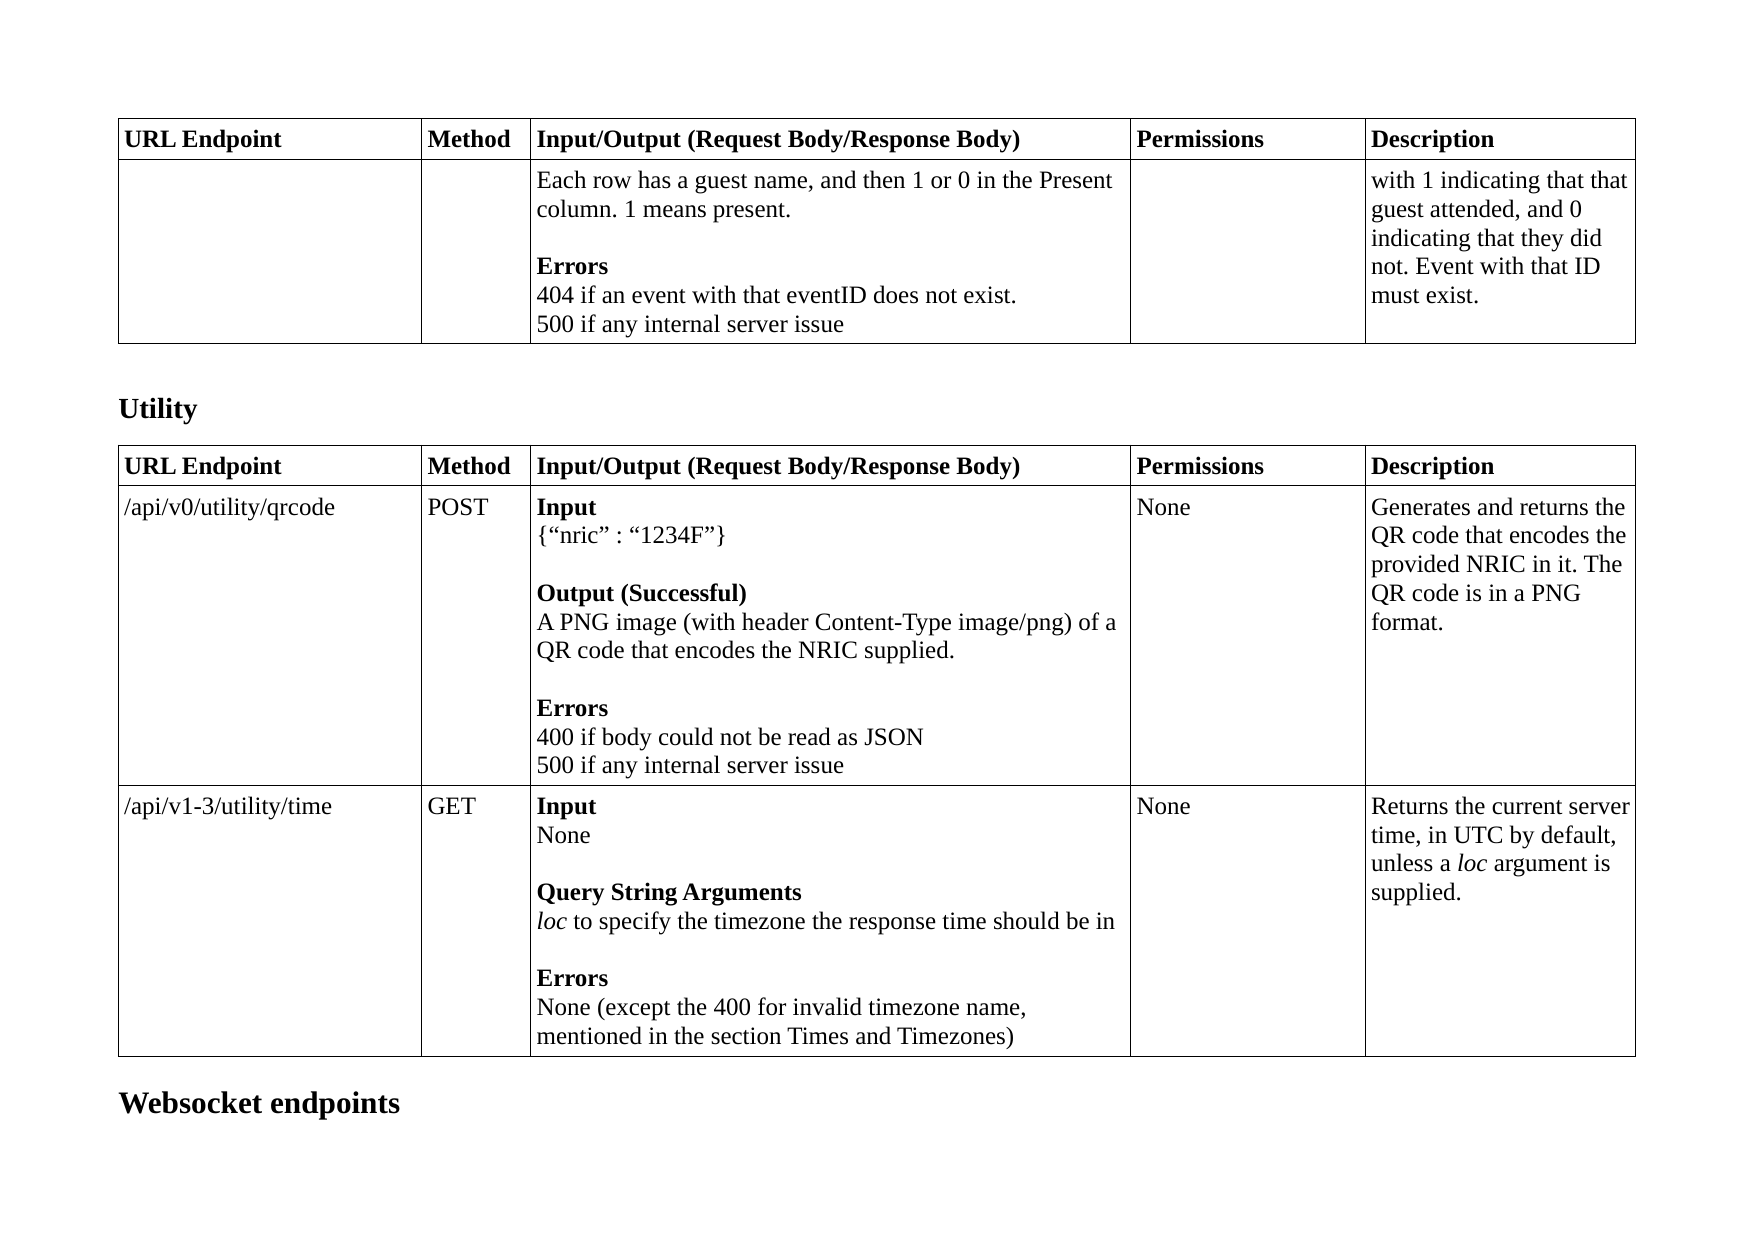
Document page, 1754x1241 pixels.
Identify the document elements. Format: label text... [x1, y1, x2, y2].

table_cell Returns the current server time, in UTC by default, unless a loc argument is supplied. [1366, 786, 1635, 1056]
table_header Input/Output (Request Body/Response Body) [531, 119, 1130, 159]
table_cell Each row has a guest name, and then 1 or 0 in the Present column. 1 means present. Errors 404 if an event with that eventID does not exist. 500 if any internal server issue [531, 160, 1130, 343]
text Utility [118, 391, 1635, 425]
table_cell /api/v1-3/utility/time [119, 786, 421, 1056]
table_cell [1131, 160, 1365, 343]
table_cell Input None Query String Arguments loc to specify the timezone the response time should be in Errors None (except the 400 for invalid timezone name, mentioned in the section Times and Timezones) [531, 786, 1130, 1056]
table_cell /api/v0/utility/qrcode [119, 486, 421, 785]
table_header Permissions [1131, 119, 1365, 159]
table_header Permissions [1131, 446, 1365, 485]
table_cell None [1131, 486, 1365, 785]
table_header Description [1366, 119, 1635, 159]
table_cell [119, 160, 421, 343]
table_header URL Endpoint [119, 446, 421, 485]
table_header Method [422, 119, 530, 159]
table_cell Generates and returns the QR code that encodes the provided NRIC in it. The QR code is in a PNG format. [1366, 486, 1635, 785]
table_header Input/Output (Request Body/Response Body) [531, 446, 1130, 485]
table_cell Input {“nric” : “1234F”} Output (Successful) A PNG image (with header Content-Type image/png) of a QR code that encodes the NRIC supplied. Errors 400 if body could not be read as JSON 500 if any internal server issue [531, 486, 1130, 785]
table_header Description [1366, 446, 1635, 485]
table_cell [422, 160, 530, 343]
table_cell with 1 indicating that that guest attended, and 0 indicating that they did not. Event with that ID must exist. [1366, 160, 1635, 343]
table_header URL Endpoint [119, 119, 421, 159]
table_cell GET [422, 786, 530, 1056]
text Websocket endpoints [118, 1085, 1635, 1121]
table_header Method [422, 446, 530, 485]
table_cell None [1131, 786, 1365, 1056]
table_cell POST [422, 486, 530, 785]
